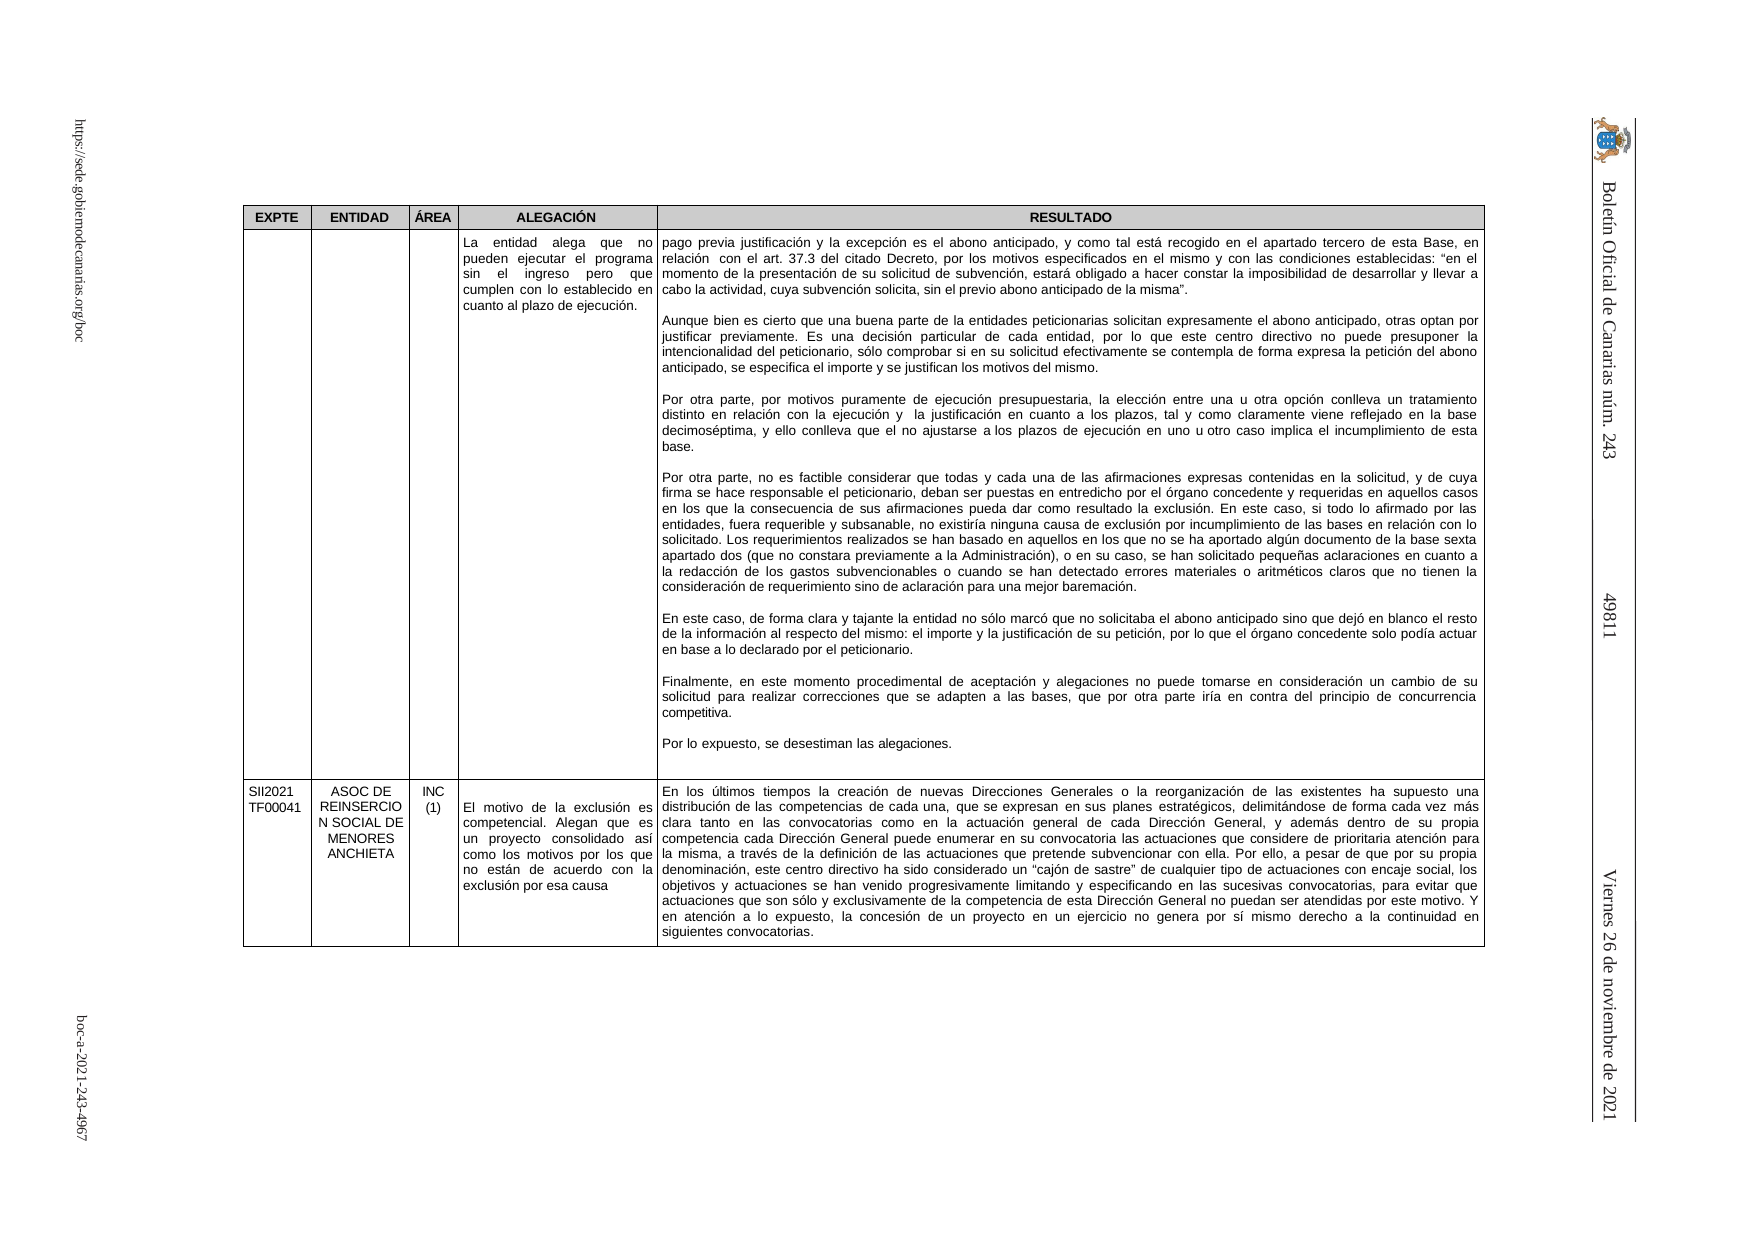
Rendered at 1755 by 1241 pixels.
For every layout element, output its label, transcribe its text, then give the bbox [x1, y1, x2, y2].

text https://sede.gobiernodecanarias.org/boc [72, 119, 89, 352]
table_cell [244, 230, 311, 778]
table_cell [410, 230, 458, 778]
table_cell El motivo de la exclusión es competencial. Alegan que es un proyecto consolidado así como los motivos por los que no están de acuerdo con la exclusión por esa causa [459, 780, 657, 946]
table_cell La entidad alega que no pueden ejecutar el programa sin el ingreso pero que cumplen con lo establecido en cuanto al plazo de ejecución. [459, 230, 657, 778]
table_header ÁREA [410, 206, 458, 229]
table_header ALEGACIÓN [459, 206, 657, 229]
table_cell ASOC DE REINSERCIO N SOCIAL DE MENORES ANCHIETA [312, 780, 409, 946]
text 49811 [1600, 593, 1621, 642]
table_cell SII2021 TF00041 [244, 780, 311, 946]
table_header RESULTADO [658, 206, 1484, 229]
text Viernes 26 de noviembre de 2021 [1600, 869, 1621, 1124]
text Boletín Oficial de Canarias núm. 243 [1599, 181, 1621, 462]
table_header EXPTE [244, 206, 311, 229]
table_header ENTIDAD [312, 206, 409, 229]
table_cell pago previa justificación y la excepción es el abono anticipado, y como tal está recogido en el apartado tercero de esta Base, en relación con el art. 37.3 del citado Decreto, por los motivos especificados en el mismo y con las condiciones establecidas: “en el momento de la presentación de su solicitud de subvención, estará obligado a hacer constar la imposibilidad de desarrollar y llevar a cabo la actividad, cuya subvención solicita, sin el previo abono anticipado de la misma”. Aunque bien es cierto que una buena parte de la entidades peticionarias solicitan expresamente el abono anticipado, otras optan por justificar previamente. Es una decisión particular de cada entidad, por lo que este centro directivo no puede presuponer la intencionalidad del peticionario, sólo comprobar si en su solicitud efectivamente se contempla de forma expresa la petición del abono anticipado, se especifica el importe y se justifican los motivos del mismo. Por otra parte, por motivos puramente de ejecución presupuestaria, la elección entre una u otra opción conlleva un tratamiento distinto en relación con la ejecución y la justificación en cuanto a los plazos, tal y como claramente viene reflejado en la base decimoséptima, y ello conlleva que el no ajustarse a los plazos de ejecución en uno u otro caso implica el incumplimiento de esta base. Por otra parte, no es factible considerar que todas y cada una de las afirmaciones expresas contenidas en la solicitud, y de cuya firma se hace responsable el peticionario, deban ser puestas en entredicho por el órgano concedente y requeridas en aquellos casos en los que la consecuencia de sus afirmaciones pueda dar como resultado la exclusión. En este caso, si todo lo afirmado por las entidades, fuera requerible y subsanable, no existiría ninguna causa de exclusión por incumplimiento de las bases en relación con lo solicitado. Los requerimientos realizados se han basado en aquellos en los que no se ha aportado algún documento de la base sexta apartado dos (que no constara previamente a la Administración), o en su caso, se han solicitado pequeñas aclaraciones en cuanto a la redacción de los gastos subvencionables o cuando se han detectado errores materiales o aritméticos claros que no tienen la consideración de requerimiento sino de aclaración para una mejor baremación. En este caso, de forma clara y tajante la entidad no sólo marcó que no solicitaba el abono anticipado sino que dejó en blanco el resto de la información al respecto del mismo: el importe y la justificación de su petición, por lo que el órgano concedente solo podía actuar en base a lo declarado por el peticionario. Finalmente, en este momento procedimental de aceptación y alegaciones no puede tomarse en consideración un cambio de su solicitud para realizar correcciones que se adapten a las bases, que por otra parte iría en contra del principio de concurrencia competitiva. Por lo expuesto, se desestiman las alegaciones. [658, 230, 1484, 778]
text boc-a-2021-243-4967 [74, 1016, 91, 1145]
table_cell En los últimos tiempos la creación de nuevas Direcciones Generales o la reorganización de las existentes ha supuesto una distribución de las competencias de cada una, que se expresan en sus planes estratégicos, delimitándose de forma cada vez más clara tanto en las convocatorias como en la actuación general de cada Dirección General, y además dentro de su propia competencia cada Dirección General puede enumerar en su convocatoria las actuaciones que considere de prioritaria atención para la misma, a través de la definición de las actuaciones que pretende subvencionar con ella. Por ello, a pesar de que por su propia denominación, este centro directivo ha sido considerado un “cajón de sastre” de cualquier tipo de actuaciones con encaje social, los objetivos y actuaciones se han venido progresivamente limitando y especificando en las sucesivas convocatorias, para evitar que actuaciones que son sólo y exclusivamente de la competencia de esta Dirección General no puedan ser atendidas por este motivo. Y en atención a lo expuesto, la concesión de un proyecto en un ejercicio no genera por sí mismo derecho a la continuidad en siguientes convocatorias. [658, 780, 1484, 946]
table_cell INC (1) [410, 780, 458, 946]
table_cell [312, 230, 409, 778]
